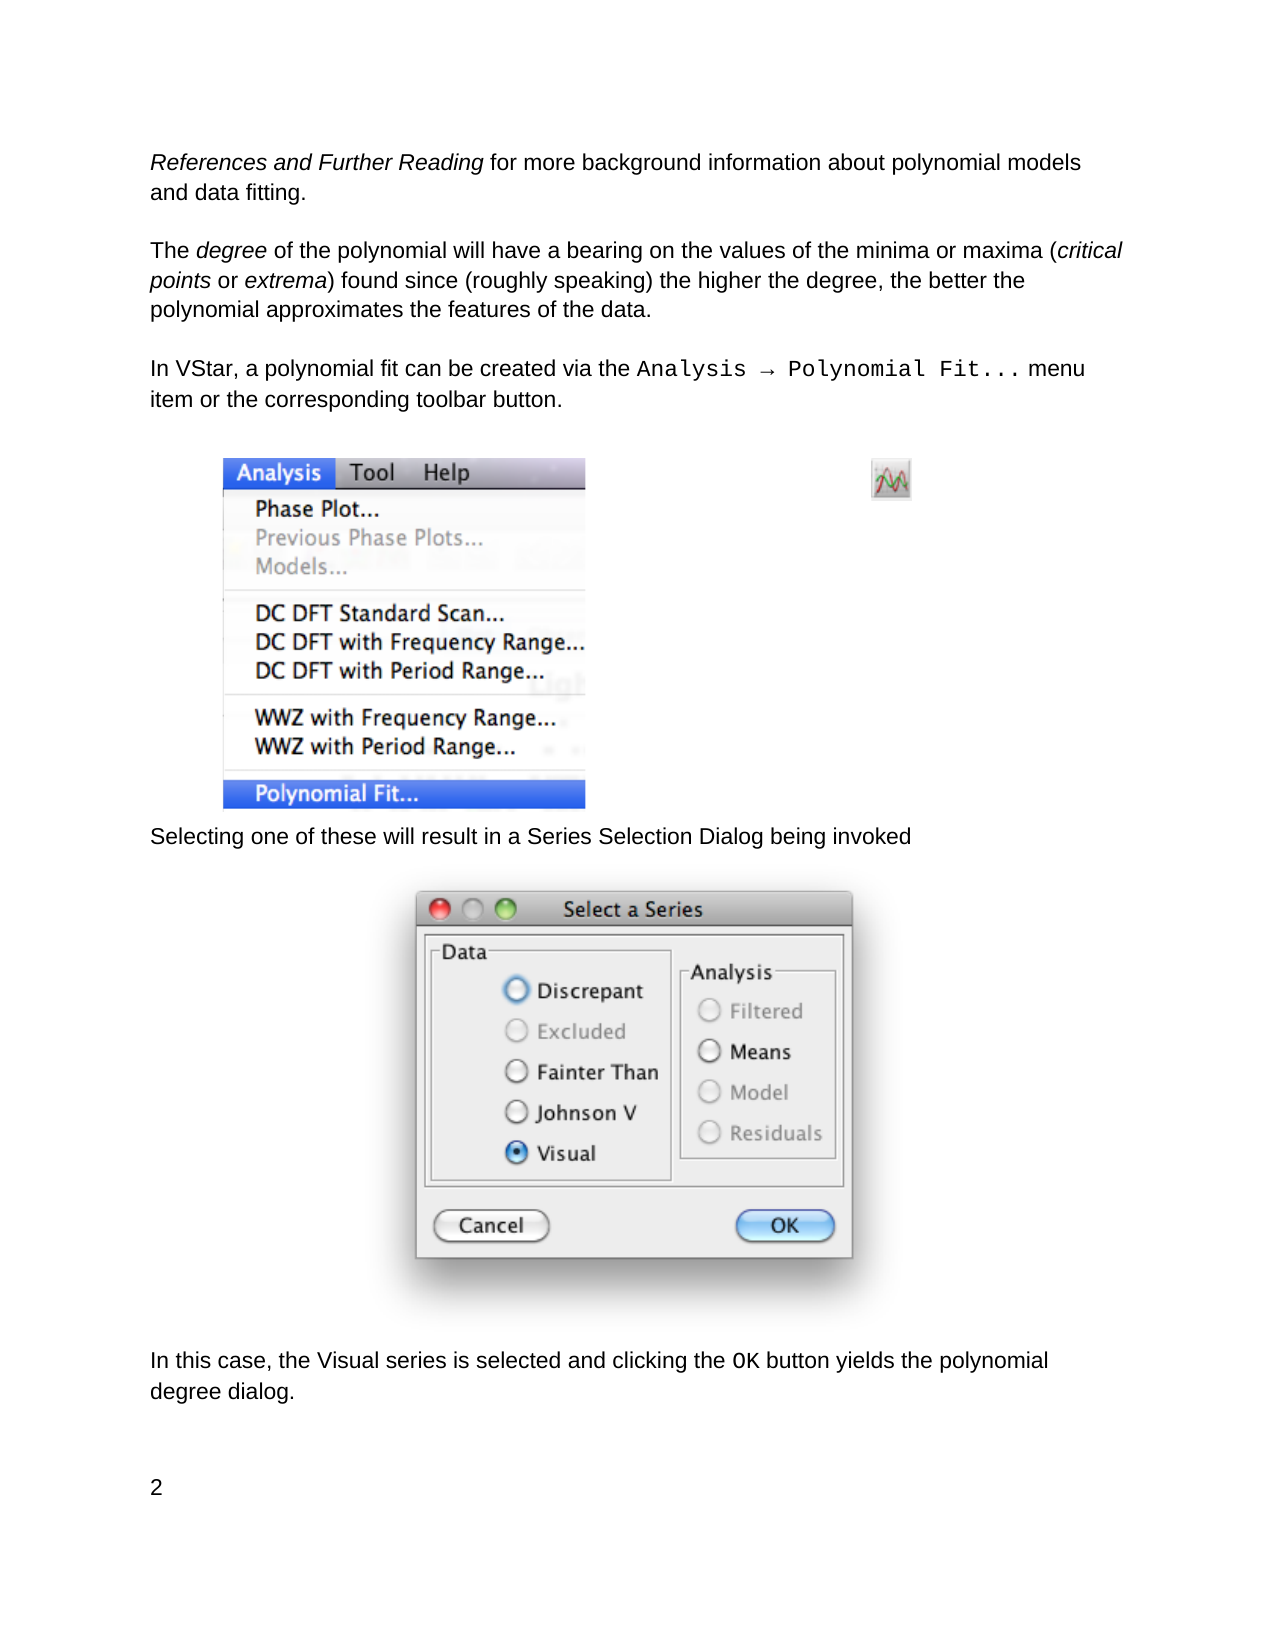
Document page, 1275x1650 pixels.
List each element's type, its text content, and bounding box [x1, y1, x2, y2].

table_header [649, 448, 1134, 822]
picture [354, 853, 914, 1344]
text The degree of the polynomial will have a bearing on the values of the minima or maxima (critical points or extrema) found since (roughly speaking) the higher the degree, the better the polynomial approximates the features of the data. [150, 238, 1125, 322]
table_header [161, 448, 647, 822]
text In VStar, a polynomial fit can be created via the Analysis → Polynomial Fit... menu item or the corresponding toolbar button. [150, 356, 1125, 413]
text Selecting one of these will result in a Series Selection Dialog being invoked [150, 824, 1125, 849]
picture [222, 458, 586, 812]
picture [871, 458, 912, 501]
text References and Further Reading for more background information about polynomial models and data fitting. [150, 150, 1125, 205]
text In this case, the Visual series is selected and clicking the OK button yields the polynomial degree dialog. [150, 1348, 1125, 1404]
